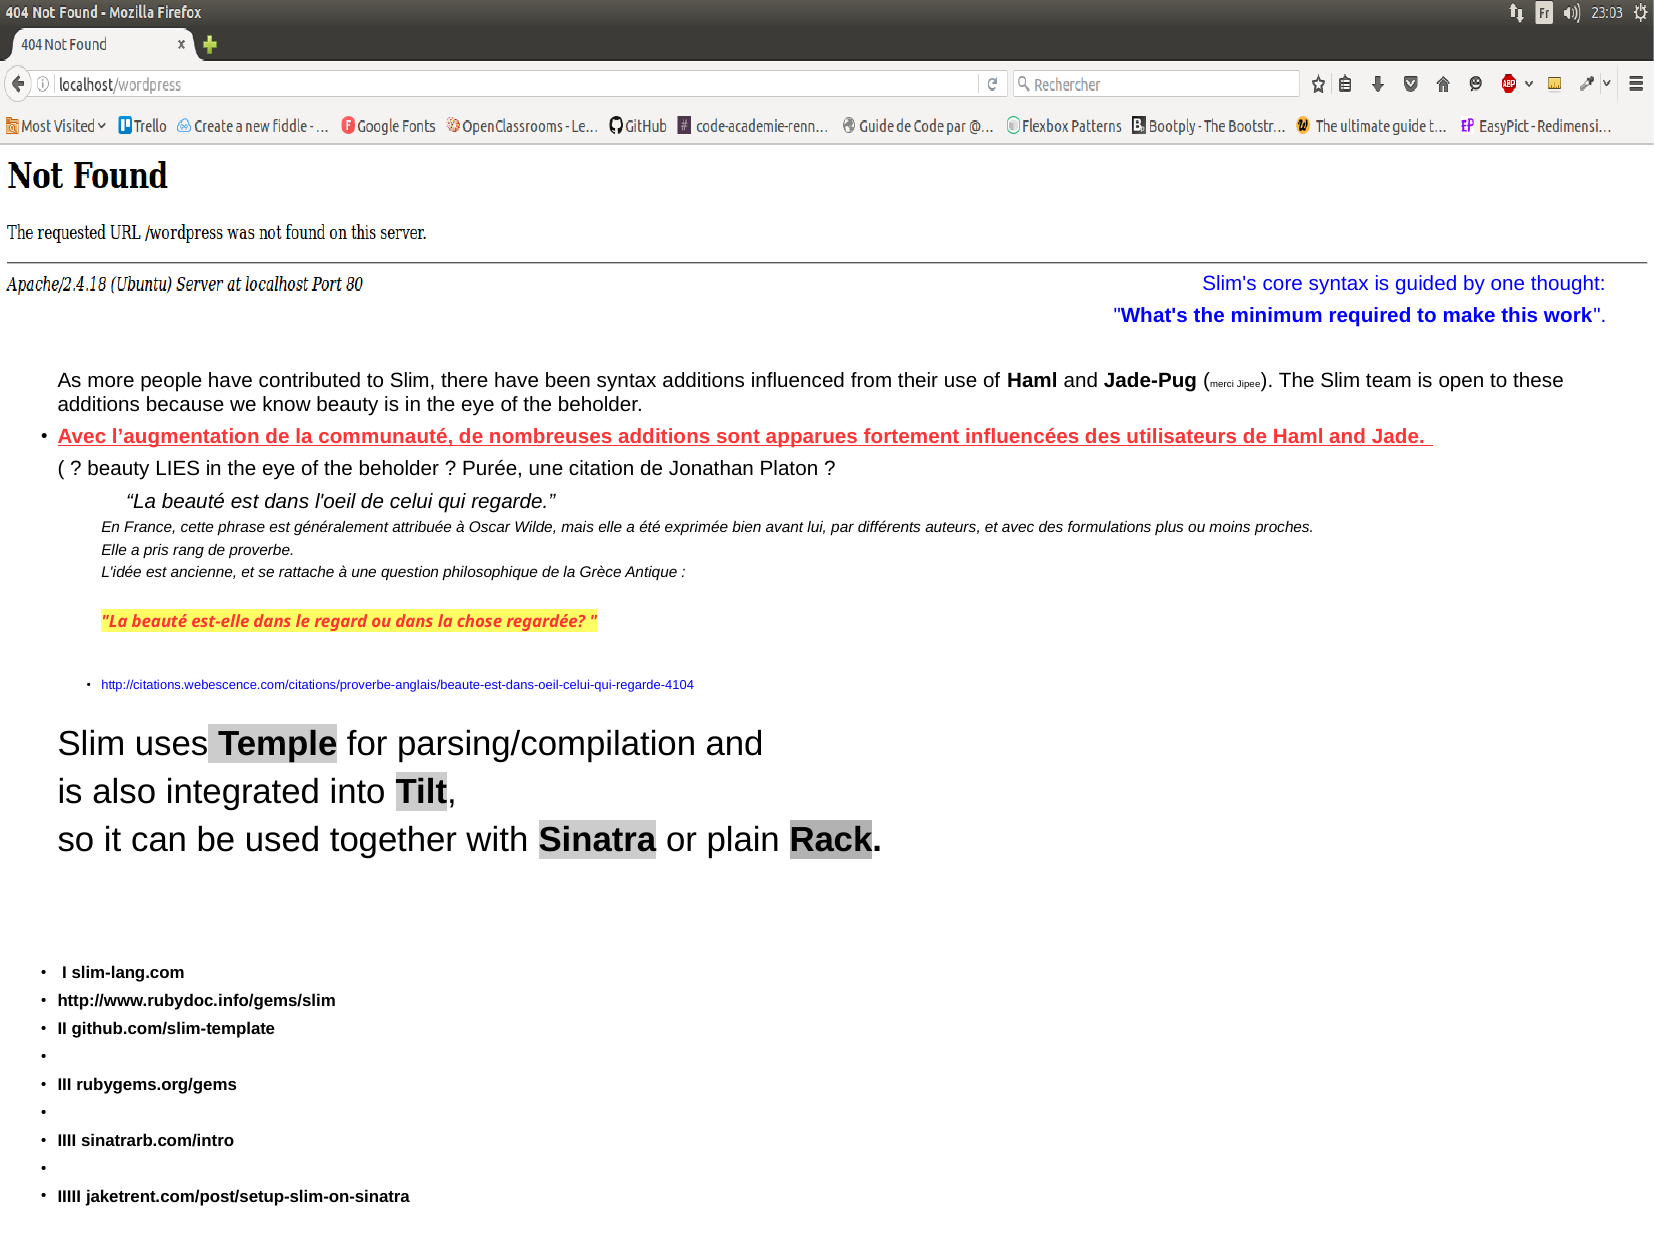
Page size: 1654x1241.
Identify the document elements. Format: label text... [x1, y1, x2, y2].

list Slim's core syntax is guided by one thought: "What's the minimum required to make this work". As more people have contributed to Slim, there have been syntax additions influenced from their use of Haml and Jade-Pug (merci Jipee). The Slim team is open to these additions because we know beauty is in the eye of the beholder. Avec l’augmentation de la communauté, de nombreuses additions sont apparues fortement influencées des utilisateurs de Haml and Jade. ( ? beauty LIES in the eye of the beholder ? Purée, une citation de Jonathan Platon ? “La beauté est dans l'oeil de celui qui regarde.” En France, cette phrase est généralement attribuée à Oscar Wilde, mais elle a été exprimée bien avant lui, par différents auteurs, et avec des formulations plus ou moins proches. Elle a pris rang de proverbe. L'idée est ancienne, et se rattache à une question philosophique de la Grèce Antique : "La beauté est-elle dans le regard ou dans la chose regardée? " http://citations.webescence.com/citations/proverbe-anglais/beaute-est-dans-oeil-celui-qui-regarde-4104 Slim uses Temple for parsing/compilation and is also integrated into Tilt, so it can be used together with Sinatra or plain Rack. I slim-lang.com http://www.rubydoc.info/gems/slim II github.com/slim-template III rubygems.org/gems IIII sinatrarb.com/intro IIIII jaketrent.com/post/setup-slim-on-sinatra [35, 271, 1607, 1217]
picture [0, 0, 1654, 1241]
